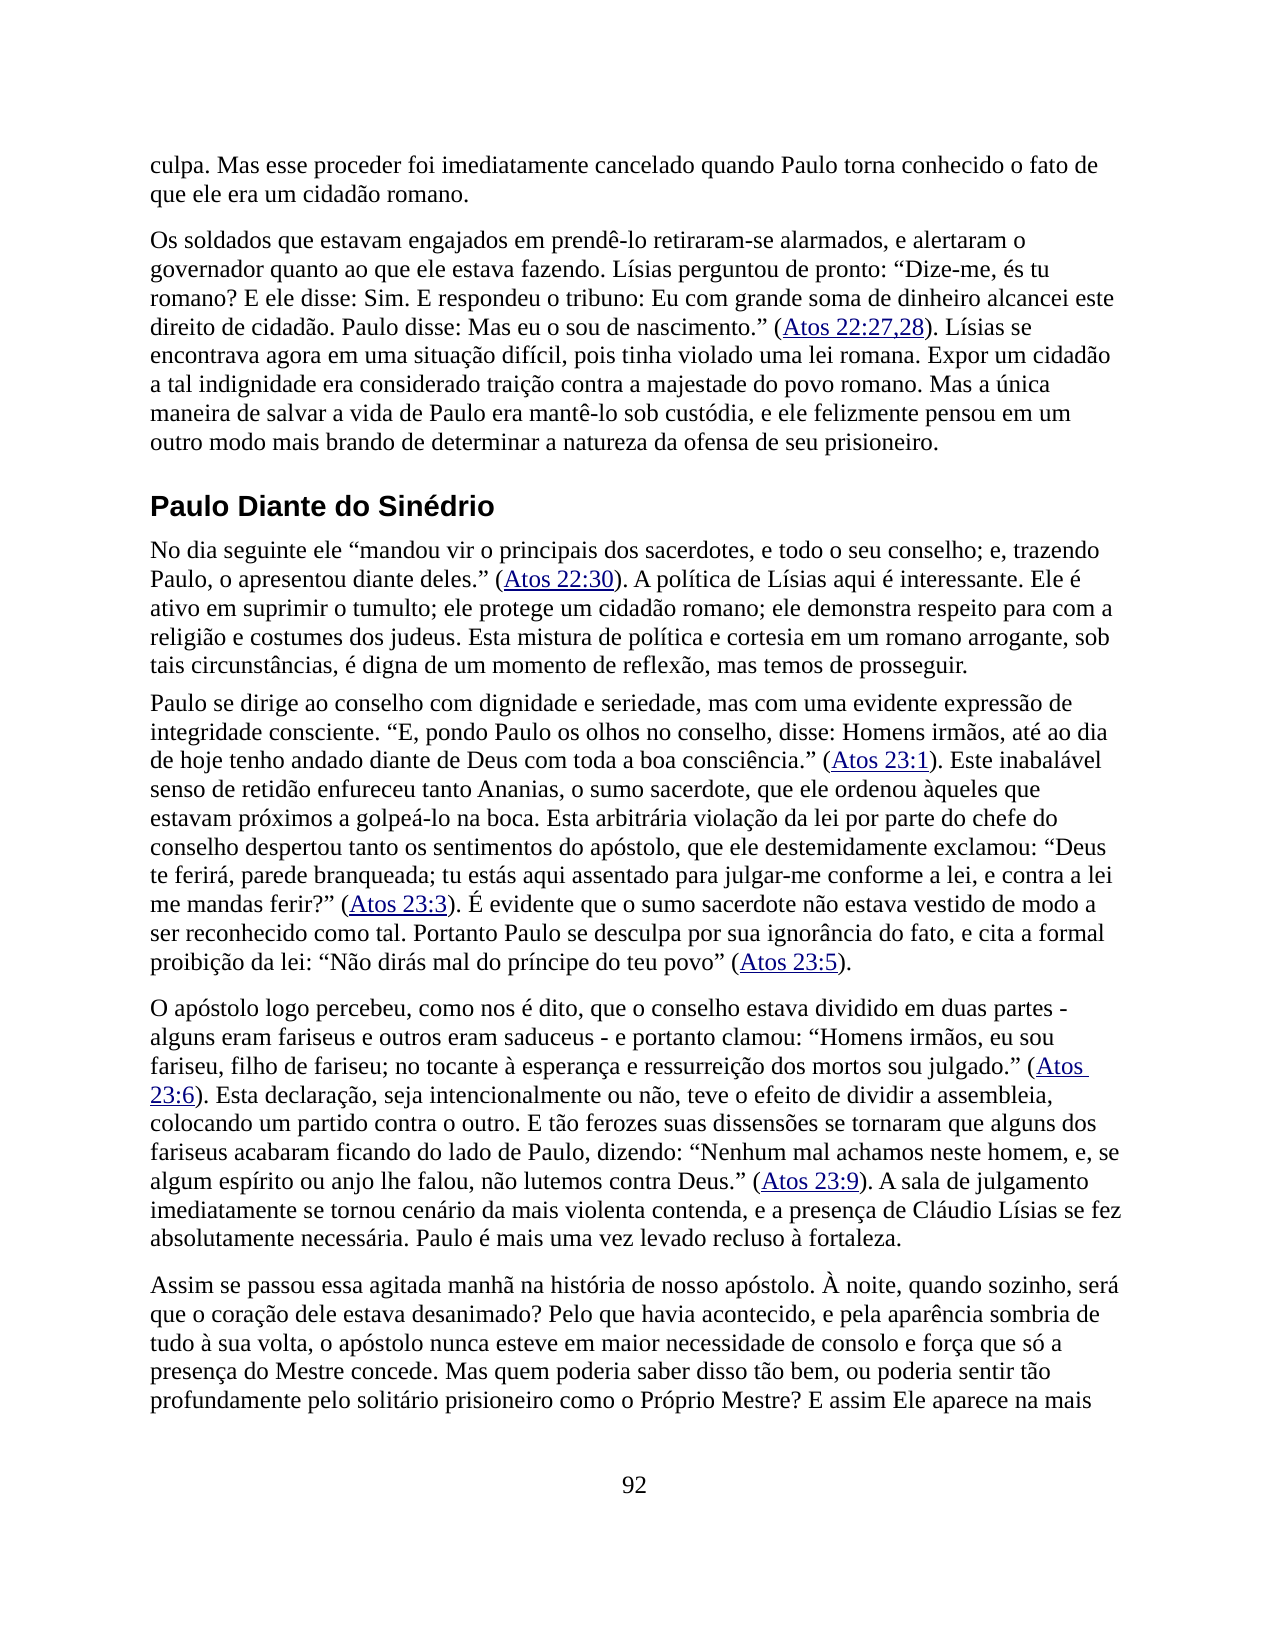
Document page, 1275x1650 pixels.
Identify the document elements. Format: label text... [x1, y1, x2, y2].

text O apóstolo logo percebeu, como nos é dito, que o conselho estava dividido em duas partes - alguns eram fariseus e outros eram saduceus - e portanto clamou: “Homens irmãos, eu sou fariseu, filho de fariseu; no tocante à esperança e ressurreição dos mortos sou julgado.” (Atos 23:6). Esta declaração, seja intencionalmente ou não, teve o efeito de dividir a assembleia, colocando um partido contra o outro. E tão ferozes suas dissensões se tornaram que alguns dos fariseus acabaram ficando do lado de Paulo, dizendo: “Nenhum mal achamos neste homem, e, se algum espírito ou anjo lhe falou, não lutemos contra Deus.” (Atos 23:9). A sala de julgamento imediatamente se tornou cenário da mais violenta contenda, e a presença de Cláudio Lísias se fez absolutamente necessária. Paulo é mais uma vez levado recluso à fortaleza. [150, 993, 1125, 1252]
text Assim se passou essa agitada manhã na história de nosso apóstolo. À noite, quando sozinho, será que o coração dele estava desanimado? Pelo que havia acontecido, e pela aparência sombria de tudo à sua volta, o apóstolo nunca esteve em maior necessidade de consolo e força que só a presença do Mestre concede. Mas quem poderia saber disso tão bem, ou poderia sentir tão profundamente pelo solitário prisioneiro como o Próprio Mestre? E assim Ele aparece na mais [150, 1270, 1125, 1414]
text No dia seguinte ele “mandou vir o principais dos sacerdotes, e todo o seu conselho; e, trazendo Paulo, o apresentou diante deles.” (Atos 22:30). A política de Lísias aqui é interessante. Ele é ativo em suprimir o tumulto; ele protege um cidadão romano; ele demonstra respeito para com a religião e costumes dos judeus. Esta mistura de política e cortesia em um romano arrogante, sob tais circunstâncias, é digna de um momento de reflexão, mas temos de prosseguir. [150, 535, 1125, 679]
subtitle Paulo Diante do Sinédrio [150, 489, 1125, 523]
text Os soldados que estavam engajados em prendê-lo retiraram-se alarmados, e alertaram o governador quanto ao que ele estava fazendo. Lísias perguntou de pronto: “Dize-me, és tu romano? E ele disse: Sim. E respondeu o tribuno: Eu com grande soma de dinheiro alcancei este direito de cidadão. Paulo disse: Mas eu o sou de nascimento.” (Atos 22:27,28). Lísias se encontrava agora em uma situação difícil, pois tinha violado uma lei romana. Expor um cidadão a tal indignidade era considerado traição contra a majestade do povo romano. Mas a única maneira de salvar a vida de Paulo era mantê-lo sob custódia, e ele felizmente pensou em um outro modo mais brando de determinar a natureza da ofensa de seu prisioneiro. [150, 225, 1125, 455]
text culpa. Mas esse proceder foi imediatamente cancelado quando Paulo torna conhecido o fato de que ele era um cidadão romano. [150, 150, 1125, 207]
text Paulo se dirige ao conselho com dignidade e seriedade, mas com uma evidente expressão de integridade consciente. “E, pondo Paulo os olhos no conselho, disse: Homens irmãos, até ao dia de hoje tenho andado diante de Deus com toda a boa consciência.” (Atos 23:1). Este inabalável senso de retidão enfureceu tanto Ananias, o sumo sacerdote, que ele ordenou àqueles que estavam próximos a golpeá-lo na boca. Esta arbitrária violação da lei por parte do chefe do conselho despertou tanto os sentimentos do apóstolo, que ele destemidamente exclamou: “Deus te ferirá, parede branqueada; tu estás aqui assentado para julgar-me conforme a lei, e contra a lei me mandas ferir?” (Atos 23:3). É evidente que o sumo sacerdote não estava vestido de modo a ser reconhecido como tal. Portanto Paulo se desculpa por sua ignorância do fato, e cita a formal proibição da lei: “Não dirás mal do príncipe do teu povo” (Atos 23:5). [150, 688, 1125, 976]
